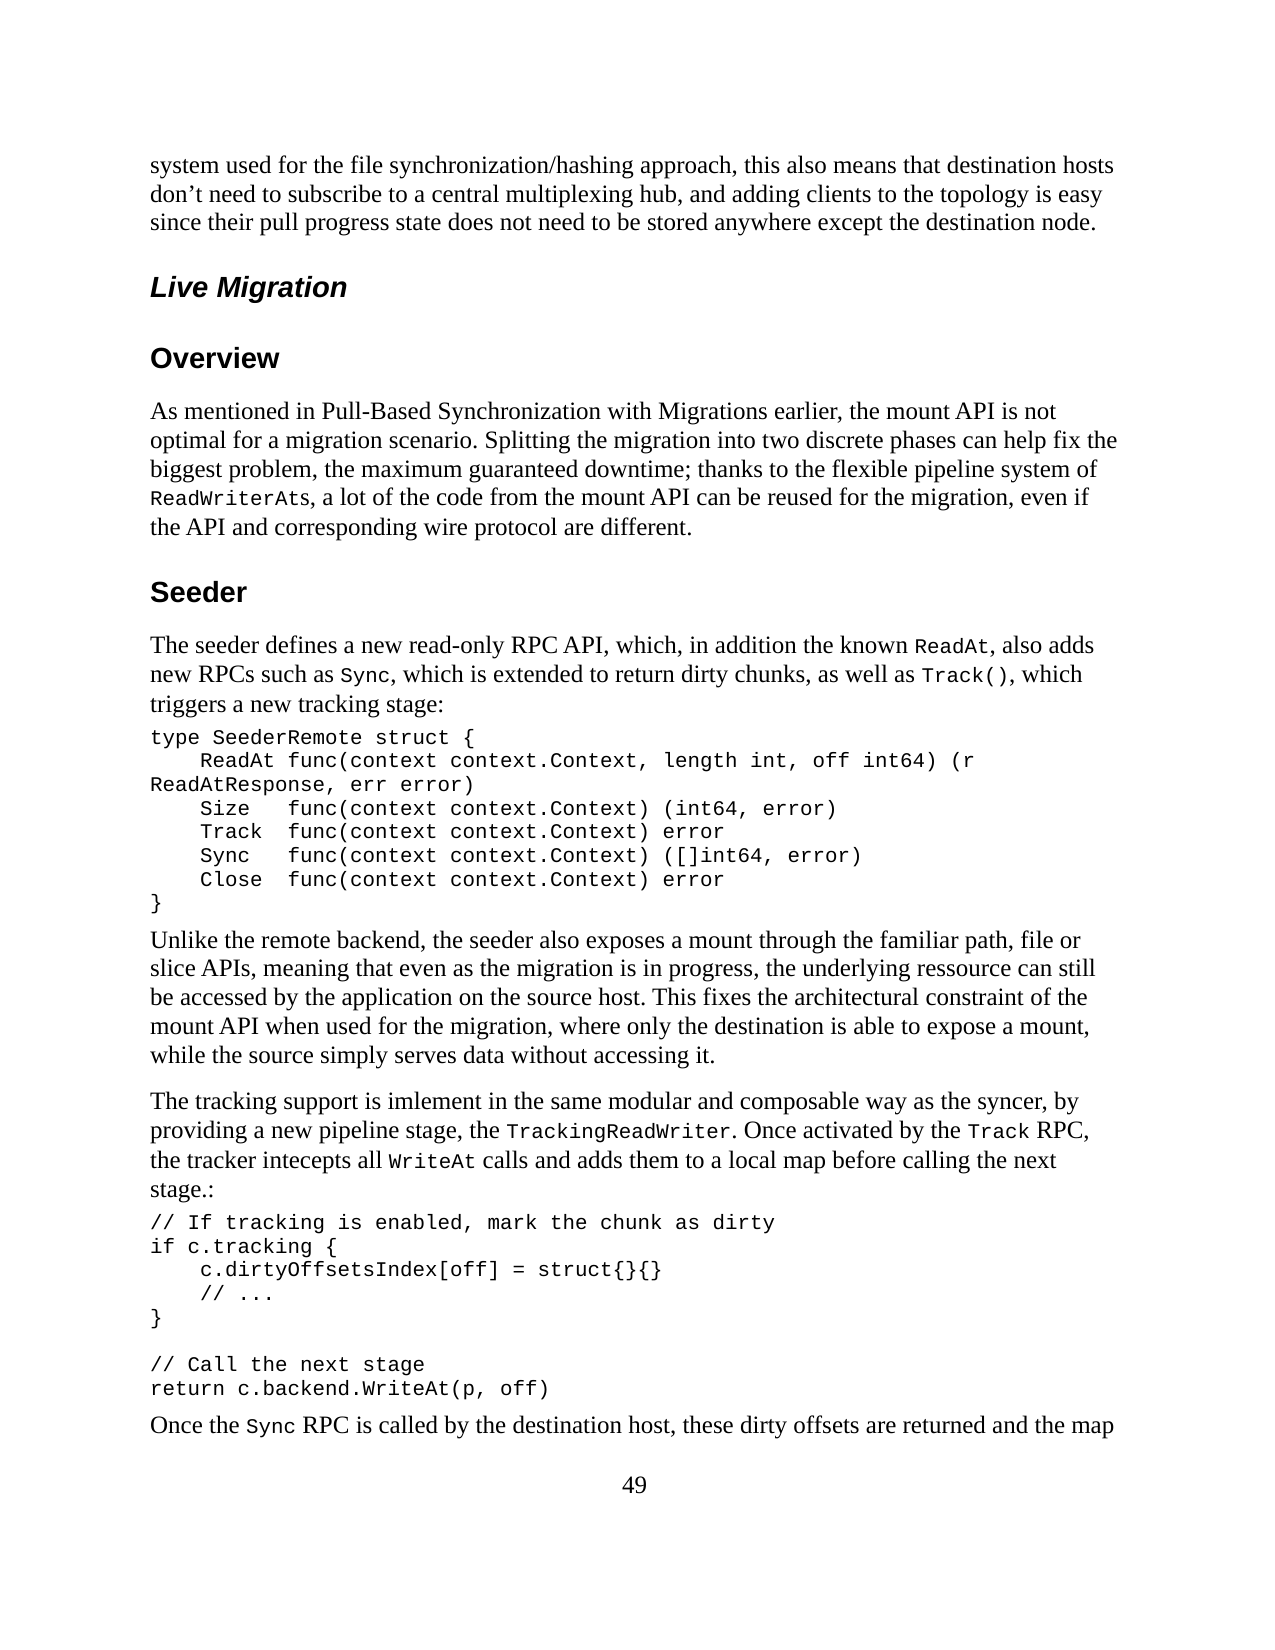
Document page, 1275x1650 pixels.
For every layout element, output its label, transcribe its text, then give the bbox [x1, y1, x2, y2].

text Once the Sync RPC is called by the destination host, these dirty offsets are returned and the map [150, 1410, 1125, 1440]
text system used for the file synchronization/hashing approach, this also means that destination hosts don’t need to subscribe to a central multiplexing hub, and adding clients to the topology is easy since their pull progress state does not need to be stored anywhere except the destination node. [150, 150, 1125, 236]
text The seeder defines a new read-only RPC API, which, in addition the known ReadAt, also adds new RPCs such as Sync, which is extended to return dirty chunks, as well as Track(), which triggers a new tracking stage: [150, 630, 1125, 718]
text The tracking support is imlement in the same modular and composable way as the syncer, by providing a new pipeline stage, the TrackingReadWriter. Once activated by the Track RPC, the tracker intecepts all WriteAt calls and adds them to a local map before calling the next stage.: [150, 1086, 1125, 1203]
text Close func(context context.Context) error [150, 868, 1125, 892]
text ReadAt func(context context.Context, length int, off int64) (r ReadAtResponse, err error) [150, 750, 1125, 798]
text // ... [150, 1283, 1125, 1307]
text if c.tracking { [150, 1236, 1125, 1259]
text // Call the next stage [150, 1354, 1125, 1378]
text Size func(context context.Context) (int64, error) [150, 798, 1125, 821]
text } [150, 892, 1125, 916]
text // If tracking is enabled, mark the chunk as dirty [150, 1212, 1125, 1236]
text return c.backend.WriteAt(p, off) [150, 1378, 1125, 1401]
subtitle Seeder [150, 575, 1125, 608]
text Sync func(context context.Context) ([]int64, error) [150, 845, 1125, 868]
text } [150, 1307, 1125, 1330]
text As mentioned in Pull-Based Synchronization with Migrations earlier, the mount API is not optimal for a migration scenario. Splitting the migration into two discrete phases can help fix the biggest problem, the maximum guaranteed downtime; thanks to the flexible pipeline system of ReadWriterAts, a lot of the code from the mount API can be reused for the migration, even if the API and corresponding wire protocol are different. [150, 396, 1125, 541]
text Track func(context context.Context) error [150, 821, 1125, 845]
text c.dirtyOffsetsIndex[off] = struct{}{} [150, 1259, 1125, 1283]
subtitle Live Migration [150, 270, 1125, 304]
subtitle Overview [150, 341, 1125, 375]
text type SeederRemote struct { [150, 727, 1125, 750]
text Unlike the remote backend, the seeder also exposes a mount through the familiar path, file or slice APIs, meaning that even as the migration is in progress, the underlying ressource can still be accessed by the application on the source host. This fixes the architectural constraint of the mount API when used for the migration, where only the destination is able to expose a mount, while the source simply serves data without accessing it. [150, 925, 1125, 1068]
